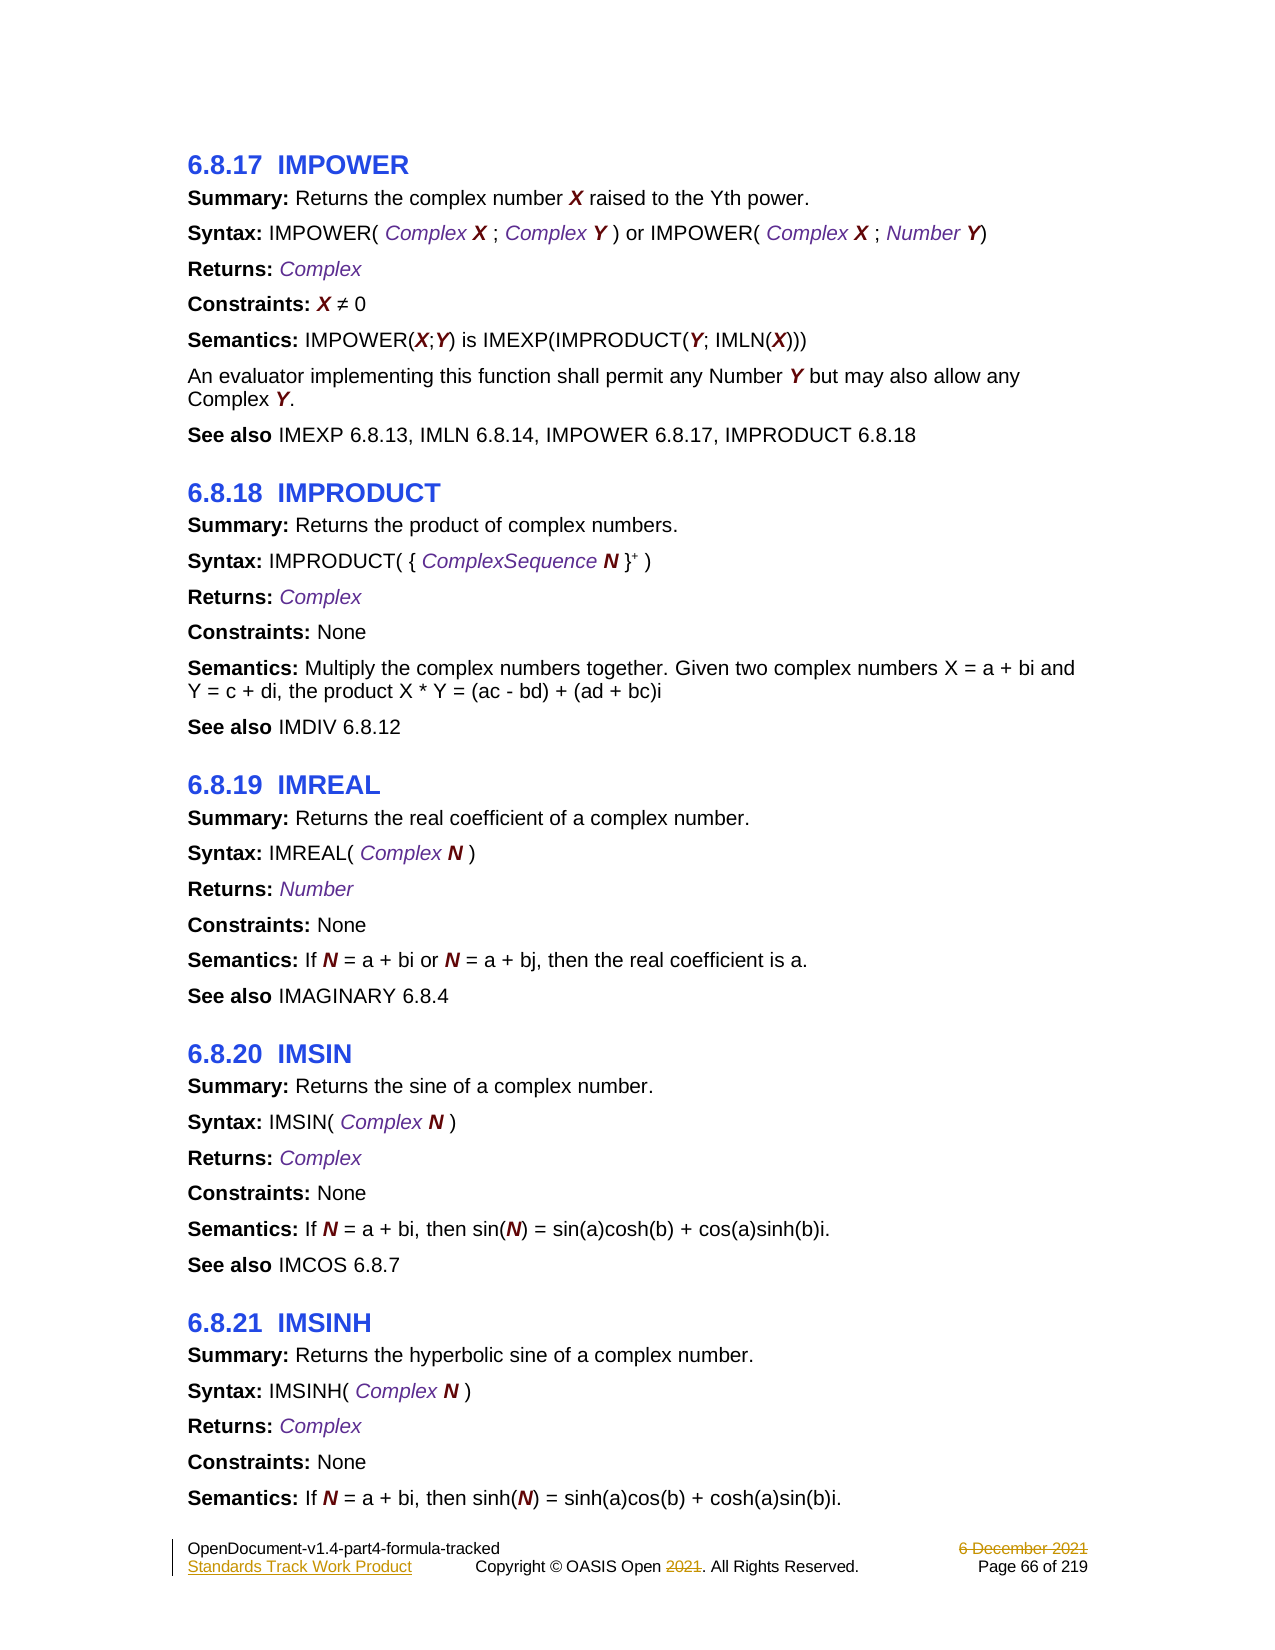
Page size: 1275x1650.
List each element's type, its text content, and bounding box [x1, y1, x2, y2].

text Returns: Complex [187, 585, 1088, 609]
text Returns: Complex [187, 1415, 1088, 1438]
text An evaluator implementing this function shall permit any Number Y but may also allow any Complex Y. [187, 364, 1088, 411]
text See also IMEXP 6.8.13, IMLN 6.8.14, IMPOWER 6.8.17, IMPRODUCT 6.8.18 [187, 423, 1088, 447]
text Returns: Complex [187, 257, 1088, 281]
text Semantics: If N = a + bi, then sin(N) = sin(a)cosh(b) + cos(a)sinh(b)i. [187, 1217, 1088, 1241]
text Constraints: None [187, 1451, 1088, 1474]
text Semantics: Multiply the complex numbers together. Given two complex numbers X = a + bi and Y = c + di, the product X * Y = (ac - bd) + (ad + bc)i [187, 656, 1088, 703]
text Summary: Returns the real coefficient of a complex number. [187, 806, 1088, 830]
subtitle IMSIN [187, 1039, 1088, 1069]
text See also IMDIV 6.8.12 [187, 716, 1088, 739]
text Semantics: If N = a + bi, then sinh(N) = sinh(a)cos(b) + cosh(a)sin(b)i. [187, 1486, 1088, 1510]
text See also IMCOS 6.8.7 [187, 1253, 1088, 1277]
text Semantics: If N = a + bi or N = a + bj, then the real coefficient is a. [187, 949, 1088, 972]
subtitle IMREAL [187, 770, 1088, 800]
text Returns: Complex [187, 1146, 1088, 1170]
text Summary: Returns the hyperbolic sine of a complex number. [187, 1344, 1088, 1367]
text Syntax: IMPRODUCT( { ComplexSequence N }+ ) [187, 549, 1088, 573]
text Returns: Number [187, 877, 1088, 901]
text Semantics: IMPOWER(X;Y) is IMEXP(IMPRODUCT(Y; IMLN(X))) [187, 328, 1088, 352]
text Constraints: X ≠ 0 [187, 293, 1088, 316]
subtitle IMPRODUCT [187, 478, 1088, 508]
text Syntax: IMSIN( Complex N ) [187, 1111, 1088, 1134]
subtitle IMPOWER [187, 150, 1088, 180]
subtitle IMSINH [187, 1308, 1088, 1338]
text Syntax: IMPOWER( Complex X ; Complex Y ) or IMPOWER( Complex X ; Number Y) [187, 222, 1088, 245]
text Summary: Returns the sine of a complex number. [187, 1075, 1088, 1098]
text Constraints: None [187, 913, 1088, 937]
text Summary: Returns the complex number X raised to the Yth power. [187, 186, 1088, 209]
text Summary: Returns the product of complex numbers. [187, 514, 1088, 537]
text Syntax: IMREAL( Complex N ) [187, 842, 1088, 865]
text Syntax: IMSINH( Complex N ) [187, 1379, 1088, 1403]
text Constraints: None [187, 621, 1088, 644]
text See also IMAGINARY 6.8.4 [187, 984, 1088, 1008]
text Constraints: None [187, 1182, 1088, 1205]
